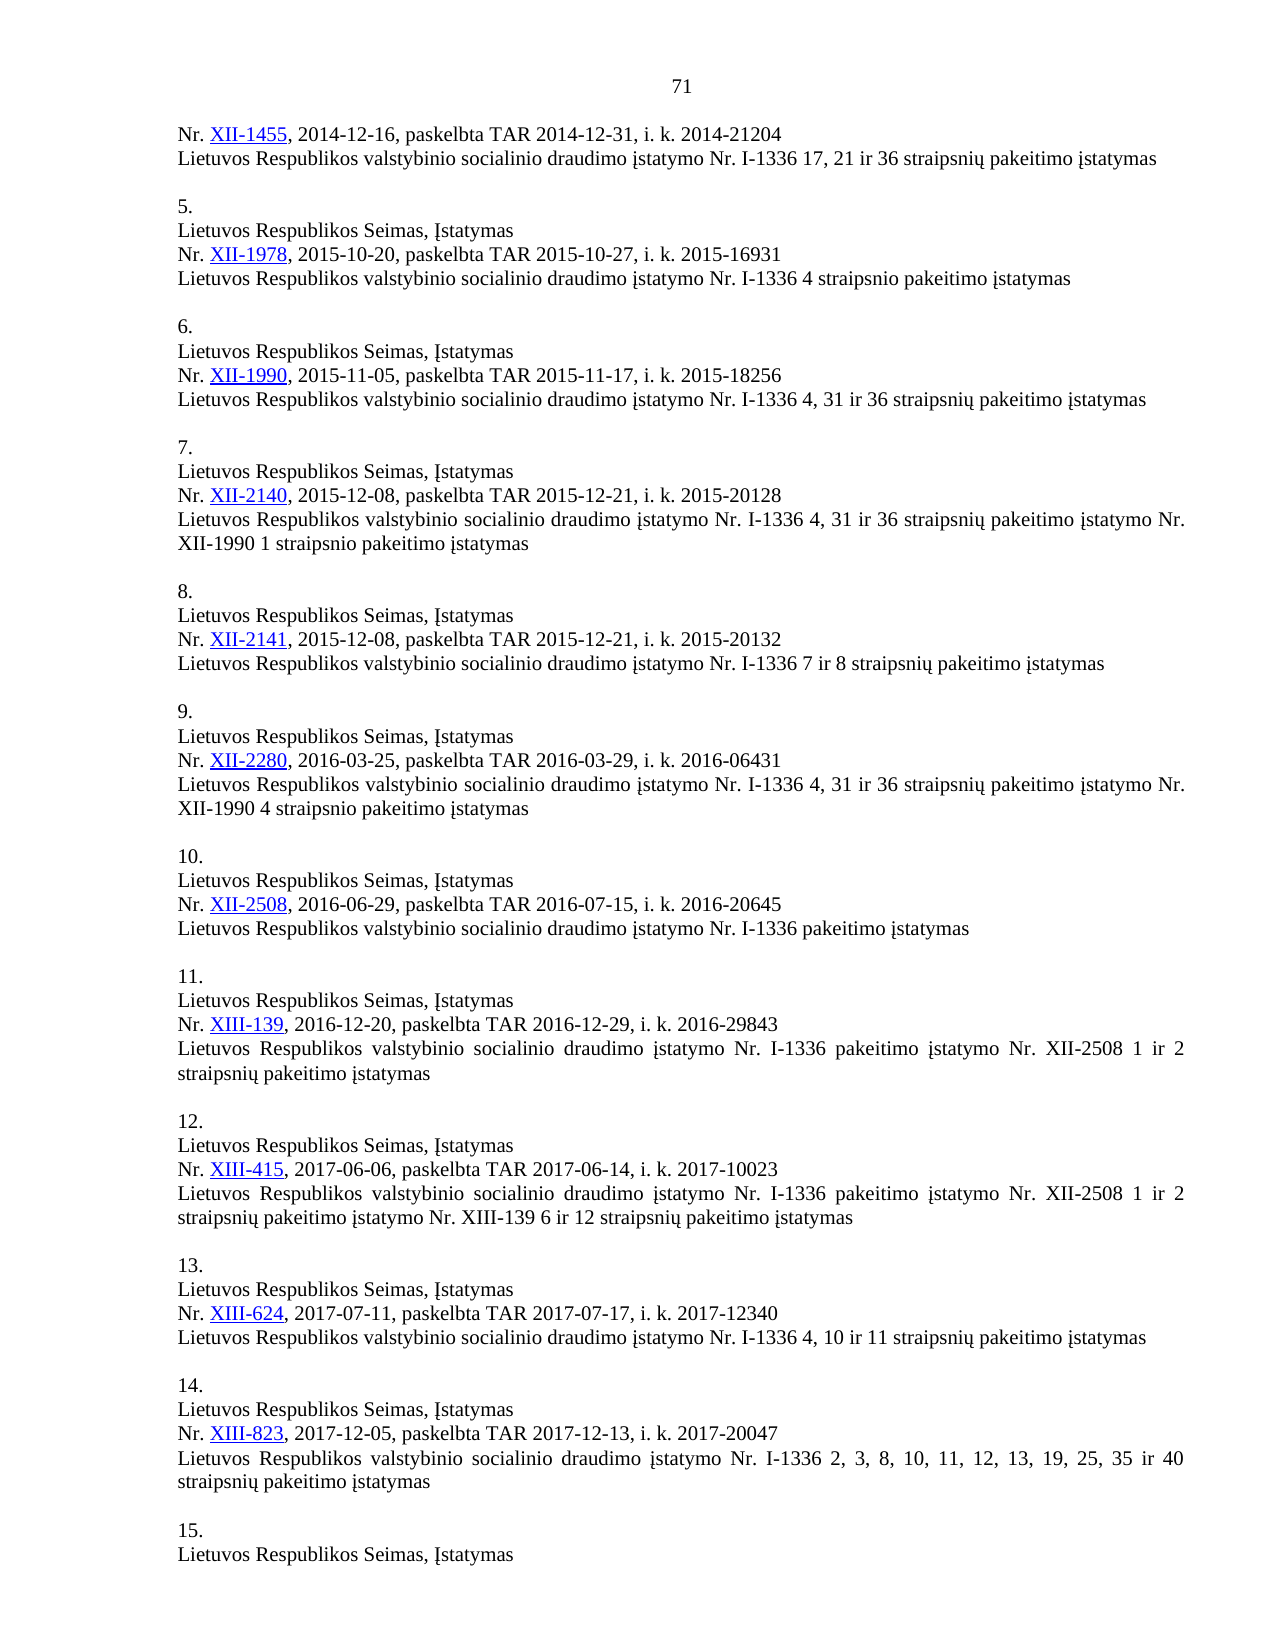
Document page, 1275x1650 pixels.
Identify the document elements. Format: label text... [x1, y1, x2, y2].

text 11. [177, 964, 1186, 988]
text 8. [177, 579, 1186, 603]
text Nr. XII-2508, 2016-06-29, paskelbta TAR 2016-07-15, i. k. 2016-20645 [177, 892, 1186, 916]
text 15. [177, 1518, 1186, 1542]
text Lietuvos Respublikos Seimas, Įstatymas [177, 1277, 1186, 1301]
text Lietuvos Respublikos valstybinio socialinio draudimo įstatymo Nr. I-1336 4 straipsnio pakeitimo įstatymas [177, 266, 1186, 290]
text Lietuvos Respublikos valstybinio socialinio draudimo įstatymo Nr. I-1336 4, 31 ir 36 straipsnių pakeitimo įstatymo Nr. XII-1990 1 straipsnio pakeitimo įstatymas [177, 507, 1186, 555]
text 9. [177, 699, 1186, 723]
text Lietuvos Respublikos Seimas, Įstatymas [177, 1542, 1186, 1566]
text Lietuvos Respublikos Seimas, Įstatymas [177, 218, 1186, 242]
text Lietuvos Respublikos Seimas, Įstatymas [177, 1133, 1186, 1157]
text Nr. XII-2140, 2015-12-08, paskelbta TAR 2015-12-21, i. k. 2015-20128 [177, 483, 1186, 507]
text Lietuvos Respublikos Seimas, Įstatymas [177, 1397, 1186, 1421]
text 12. [177, 1108, 1186, 1133]
text Lietuvos Respublikos Seimas, Įstatymas [177, 459, 1186, 483]
text Nr. XII-1990, 2015-11-05, paskelbta TAR 2015-11-17, i. k. 2015-18256 [177, 363, 1186, 387]
text 7. [177, 435, 1186, 459]
text Lietuvos Respublikos valstybinio socialinio draudimo įstatymo Nr. I-1336 pakeitimo įstatymas [177, 916, 1186, 940]
text Lietuvos Respublikos Seimas, Įstatymas [177, 723, 1186, 748]
text 6. [177, 314, 1186, 338]
text Nr. XII-1978, 2015-10-20, paskelbta TAR 2015-10-27, i. k. 2015-16931 [177, 242, 1186, 266]
text Lietuvos Respublikos valstybinio socialinio draudimo įstatymo Nr. I-1336 7 ir 8 straipsnių pakeitimo įstatymas [177, 651, 1186, 675]
text 5. [177, 194, 1186, 218]
text Nr. XII-1455, 2014-12-16, paskelbta TAR 2014-12-31, i. k. 2014-21204 [177, 122, 1186, 146]
text Lietuvos Respublikos valstybinio socialinio draudimo įstatymo Nr. I-1336 2, 3, 8, 10, 11, 12, 13, 19, 25, 35 ir 40 straipsnių pakeitimo įstatymas [177, 1445, 1186, 1493]
text Lietuvos Respublikos Seimas, Įstatymas [177, 988, 1186, 1012]
text Lietuvos Respublikos valstybinio socialinio draudimo įstatymo Nr. I-1336 4, 10 ir 11 straipsnių pakeitimo įstatymas [177, 1325, 1186, 1349]
text Lietuvos Respublikos valstybinio socialinio draudimo įstatymo Nr. I-1336 4, 31 ir 36 straipsnių pakeitimo įstatymas [177, 387, 1186, 411]
text 10. [177, 844, 1186, 868]
text 13. [177, 1253, 1186, 1277]
text 14. [177, 1373, 1186, 1397]
text Lietuvos Respublikos Seimas, Įstatymas [177, 338, 1186, 363]
text Lietuvos Respublikos valstybinio socialinio draudimo įstatymo Nr. I-1336 pakeitimo įstatymo Nr. XII-2508 1 ir 2 straipsnių pakeitimo įstatymo Nr. XIII-139 6 ir 12 straipsnių pakeitimo įstatymas [177, 1181, 1186, 1229]
text Lietuvos Respublikos valstybinio socialinio draudimo įstatymo Nr. I-1336 17, 21 ir 36 straipsnių pakeitimo įstatymas [177, 146, 1186, 170]
text Nr. XII-2280, 2016-03-25, paskelbta TAR 2016-03-29, i. k. 2016-06431 [177, 748, 1186, 772]
text Nr. XIII-624, 2017-07-11, paskelbta TAR 2017-07-17, i. k. 2017-12340 [177, 1301, 1186, 1325]
text Nr. XII-2141, 2015-12-08, paskelbta TAR 2015-12-21, i. k. 2015-20132 [177, 627, 1186, 651]
text Nr. XIII-823, 2017-12-05, paskelbta TAR 2017-12-13, i. k. 2017-20047 [177, 1421, 1186, 1445]
text Lietuvos Respublikos valstybinio socialinio draudimo įstatymo Nr. I-1336 pakeitimo įstatymo Nr. XII-2508 1 ir 2 straipsnių pakeitimo įstatymas [177, 1036, 1186, 1084]
text Nr. XIII-415, 2017-06-06, paskelbta TAR 2017-06-14, i. k. 2017-10023 [177, 1157, 1186, 1181]
text Lietuvos Respublikos Seimas, Įstatymas [177, 603, 1186, 627]
text Nr. XIII-139, 2016-12-20, paskelbta TAR 2016-12-29, i. k. 2016-29843 [177, 1012, 1186, 1036]
text Lietuvos Respublikos valstybinio socialinio draudimo įstatymo Nr. I-1336 4, 31 ir 36 straipsnių pakeitimo įstatymo Nr. XII-1990 4 straipsnio pakeitimo įstatymas [177, 772, 1186, 820]
text Lietuvos Respublikos Seimas, Įstatymas [177, 868, 1186, 892]
